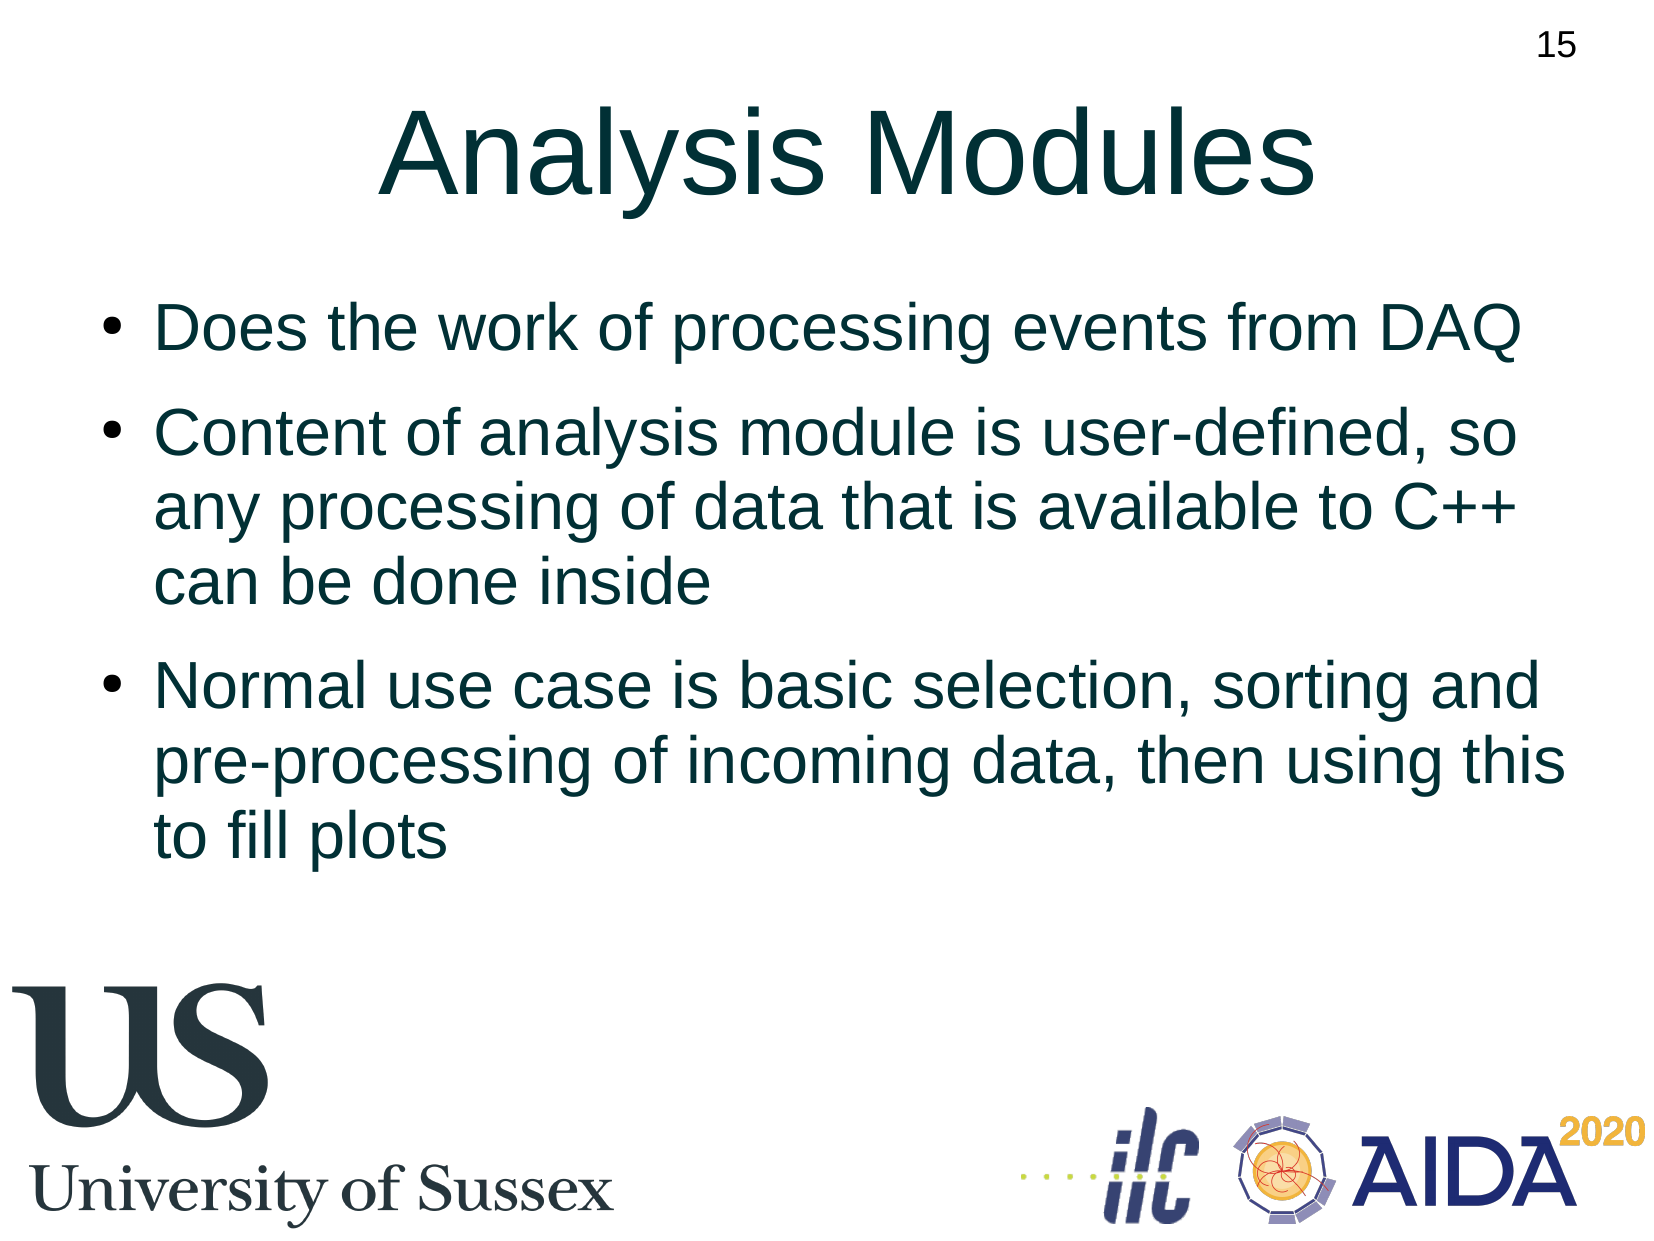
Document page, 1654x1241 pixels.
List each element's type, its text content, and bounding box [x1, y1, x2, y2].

title Analysis Modules [82, 49, 1571, 257]
text_box [1521, 16, 1654, 84]
picture [1021, 1107, 1199, 1224]
picture [1233, 1116, 1645, 1224]
list Does the work of processing events from DAQ Content of analysis module is user-defined, so any processing of data that is available to C++ can be done inside Normal use case is basic selection, sorting and pre-processing of incoming data, then using this to fill plots [82, 290, 1571, 957]
picture [11, 982, 615, 1229]
